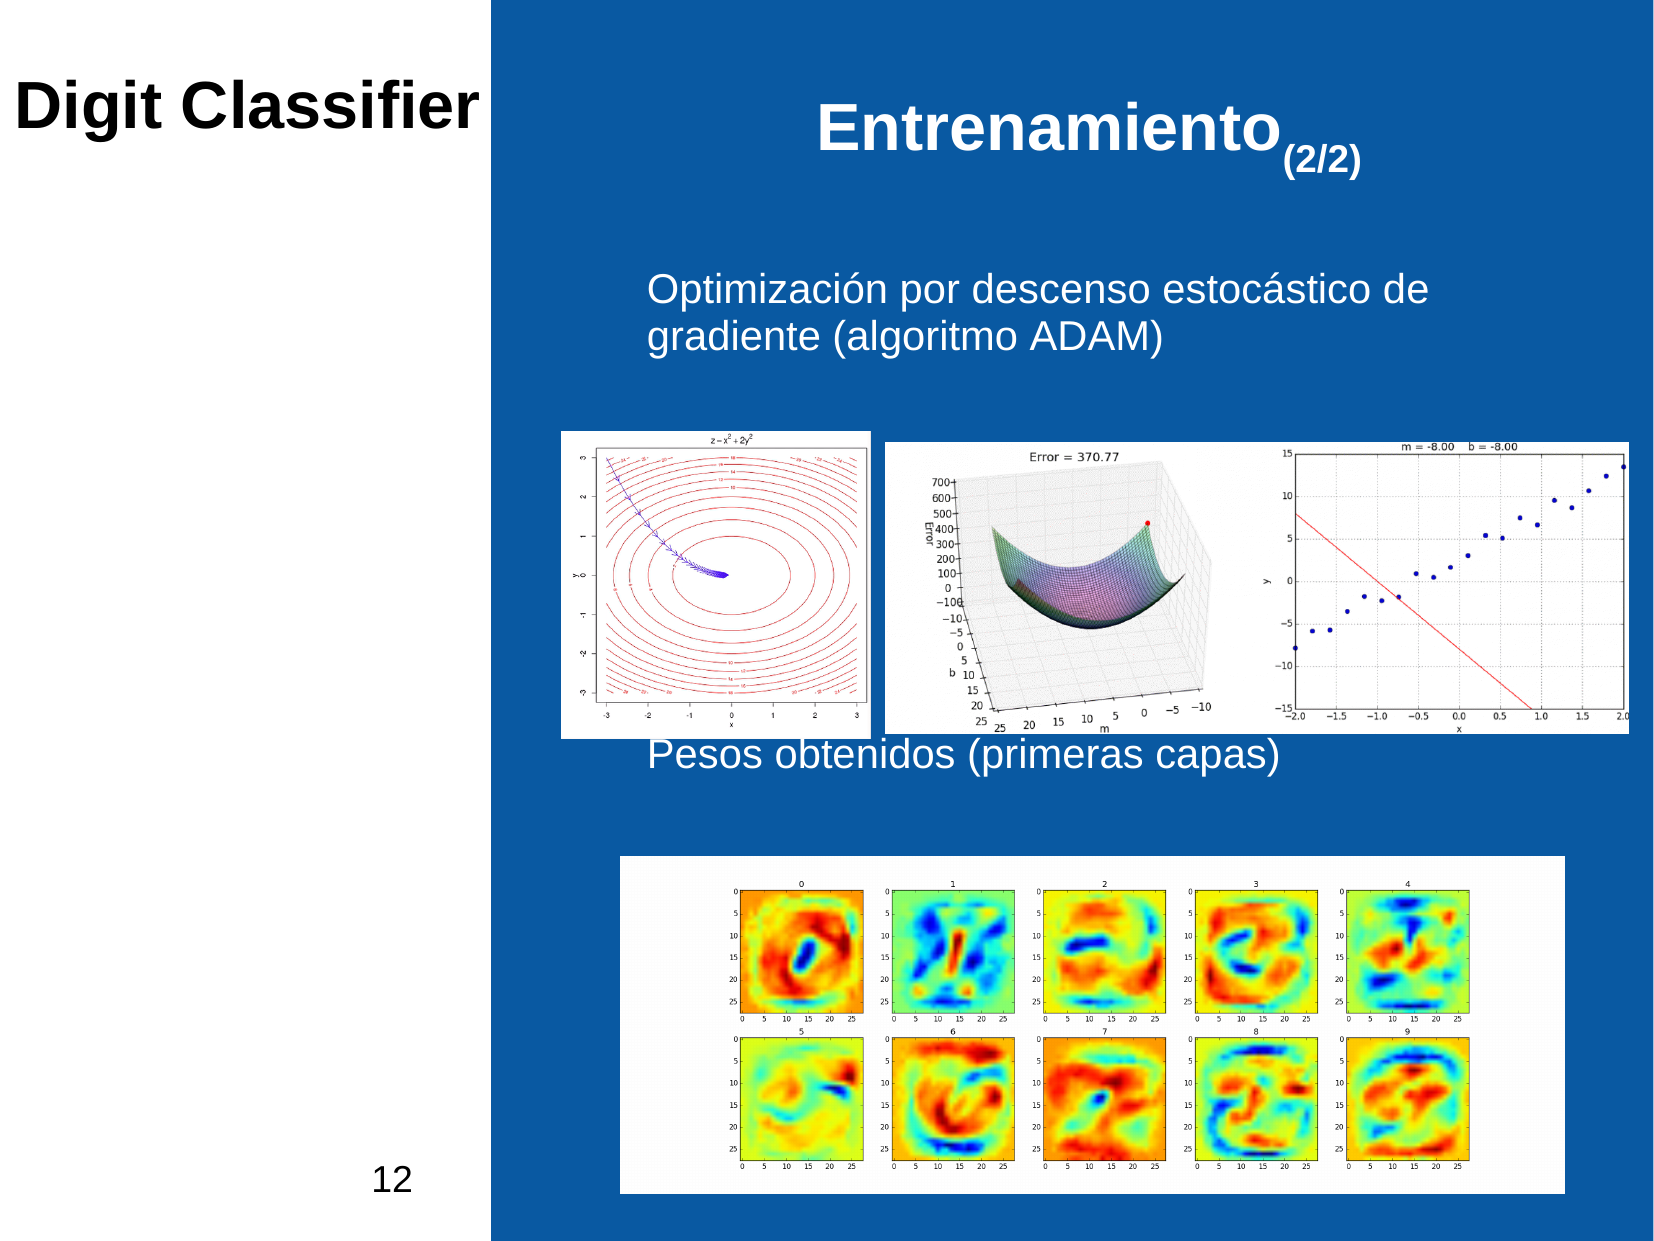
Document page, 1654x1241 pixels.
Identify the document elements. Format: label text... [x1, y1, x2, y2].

list Optimización por descenso estocástico de gradiente (algoritmo ADAM) Pesos obtenidos (primeras capas) [590, 265, 1595, 1074]
title Entrenamiento(2/2) [731, 40, 1447, 231]
picture [491, 0, 1654, 1241]
title Digit Classifier [11, 30, 485, 180]
